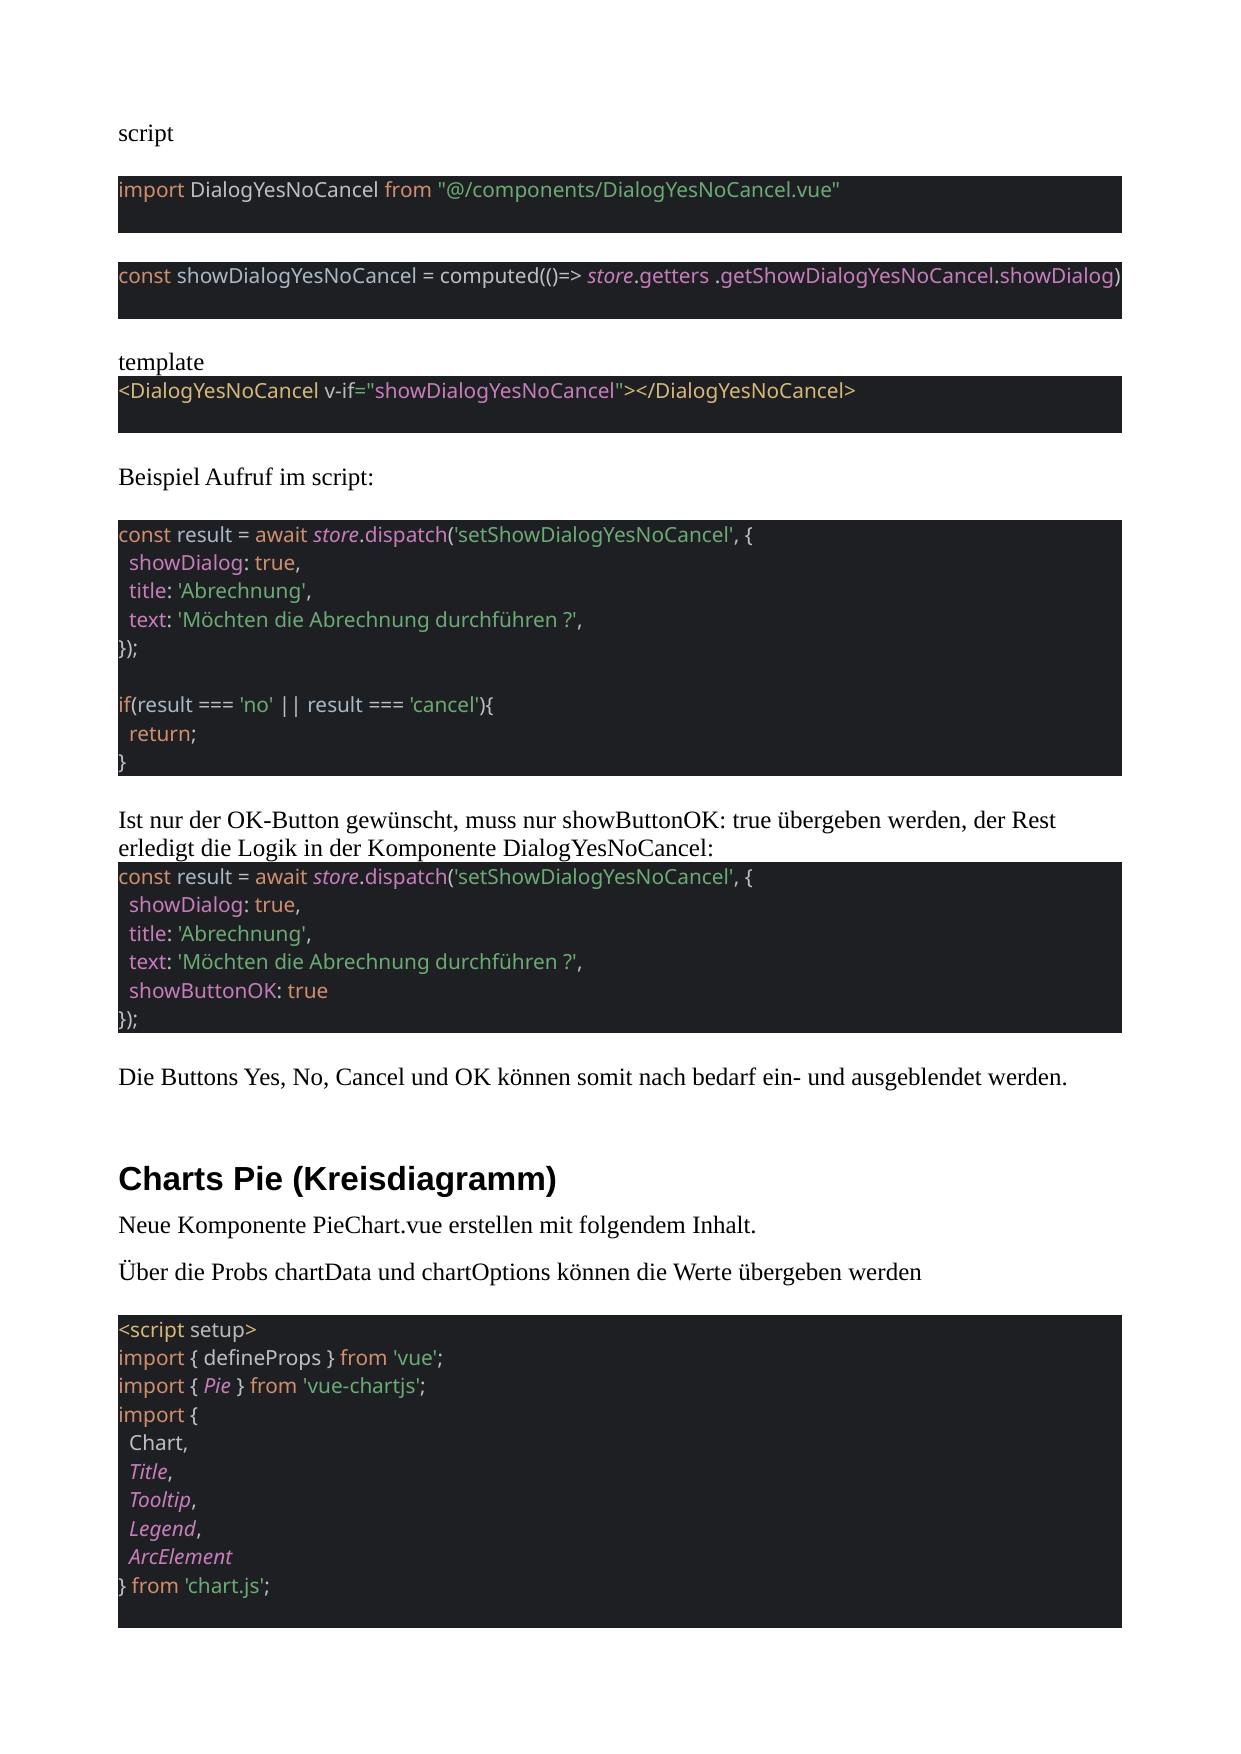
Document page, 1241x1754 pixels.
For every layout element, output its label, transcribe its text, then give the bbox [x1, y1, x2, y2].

text Die Buttons Yes, No, Cancel und OK können somit nach bedarf ein- und ausgeblendet werden. [118, 1062, 1122, 1090]
text script [118, 118, 1122, 147]
text Über die Probs chartData und chartOptions können die Werte übergeben werden [118, 1257, 1122, 1286]
text Ist nur der OK-Button gewünscht, muss nur showButtonOK: true übergeben werden, der Rest erledigt die Logik in der Komponente DialogYesNoCancel: [118, 805, 1122, 862]
text template [118, 347, 1122, 376]
subtitle Charts Pie (Kreisdiagramm) [118, 1159, 1122, 1197]
text import DialogYesNoCancel from "@/components/DialogYesNoCancel.vue" [118, 176, 1122, 233]
text <DialogYesNoCancel v-if="showDialogYesNoCancel"></DialogYesNoCancel> [118, 376, 1122, 433]
text const result = await store.dispatch('setShowDialogYesNoCancel', { showDialog: true, title: 'Abrechnung', text: 'Möchten die Abrechnung durchführen ?', }); if(result === 'no' || result === 'cancel'){ return; } [118, 520, 1122, 776]
text const showDialogYesNoCancel = computed(()=> store.getters .getShowDialogYesNoCancel.showDialog) [118, 262, 1122, 319]
text Neue Komponente PieChart.vue erstellen mit folgendem Inhalt. [118, 1210, 1122, 1238]
text <script setup> import { defineProps } from 'vue'; import { Pie } from 'vue-chartjs'; import { Chart, Title, Tooltip, Legend, ArcElement } from 'chart.js'; [118, 1315, 1122, 1628]
text Beispiel Aufruf im script: [118, 462, 1122, 491]
text const result = await store.dispatch('setShowDialogYesNoCancel', { showDialog: true, title: 'Abrechnung', text: 'Möchten die Abrechnung durchführen ?', showButtonOK: true }); [118, 862, 1122, 1033]
